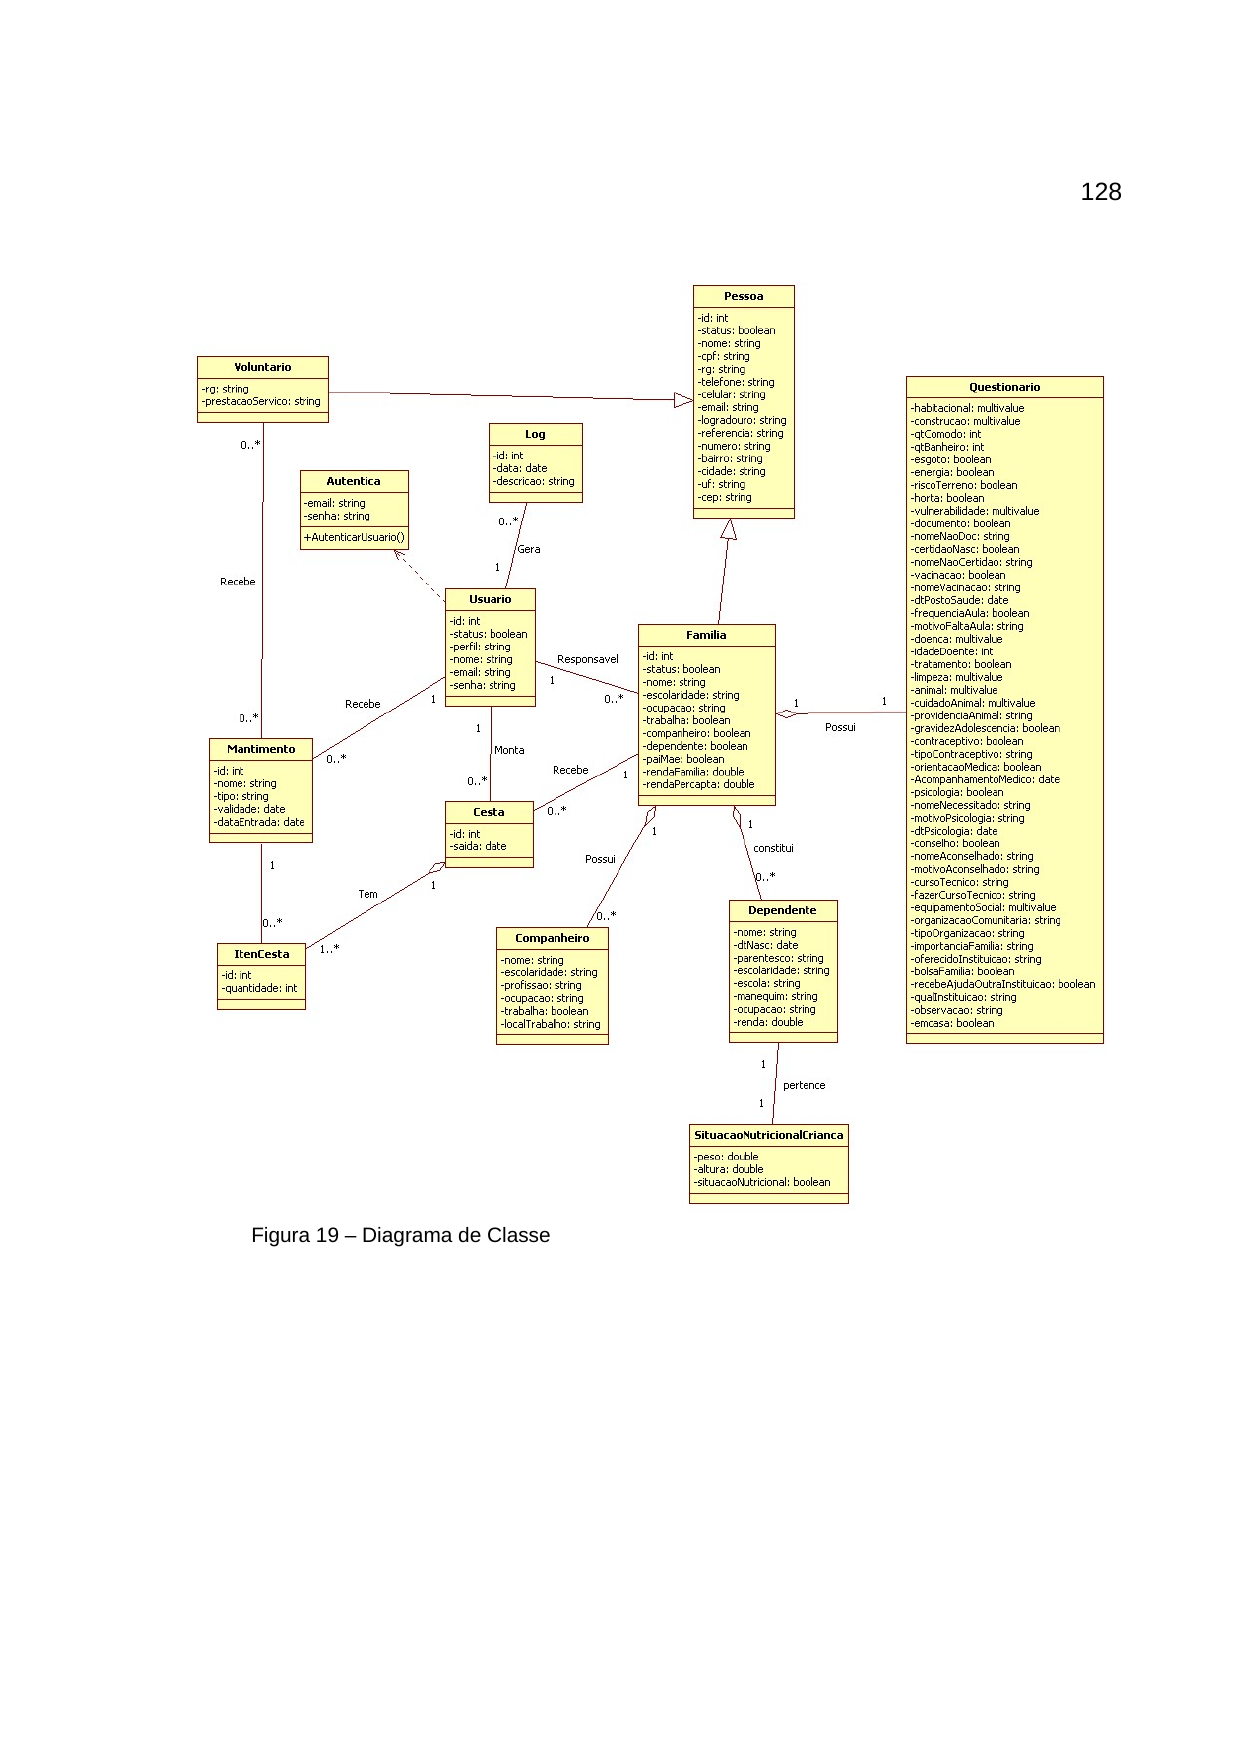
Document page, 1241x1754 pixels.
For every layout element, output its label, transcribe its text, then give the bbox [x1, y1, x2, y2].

picture [177, 265, 1123, 1223]
text Figura 19 – Diagrama de Classe [177, 1223, 1122, 1246]
